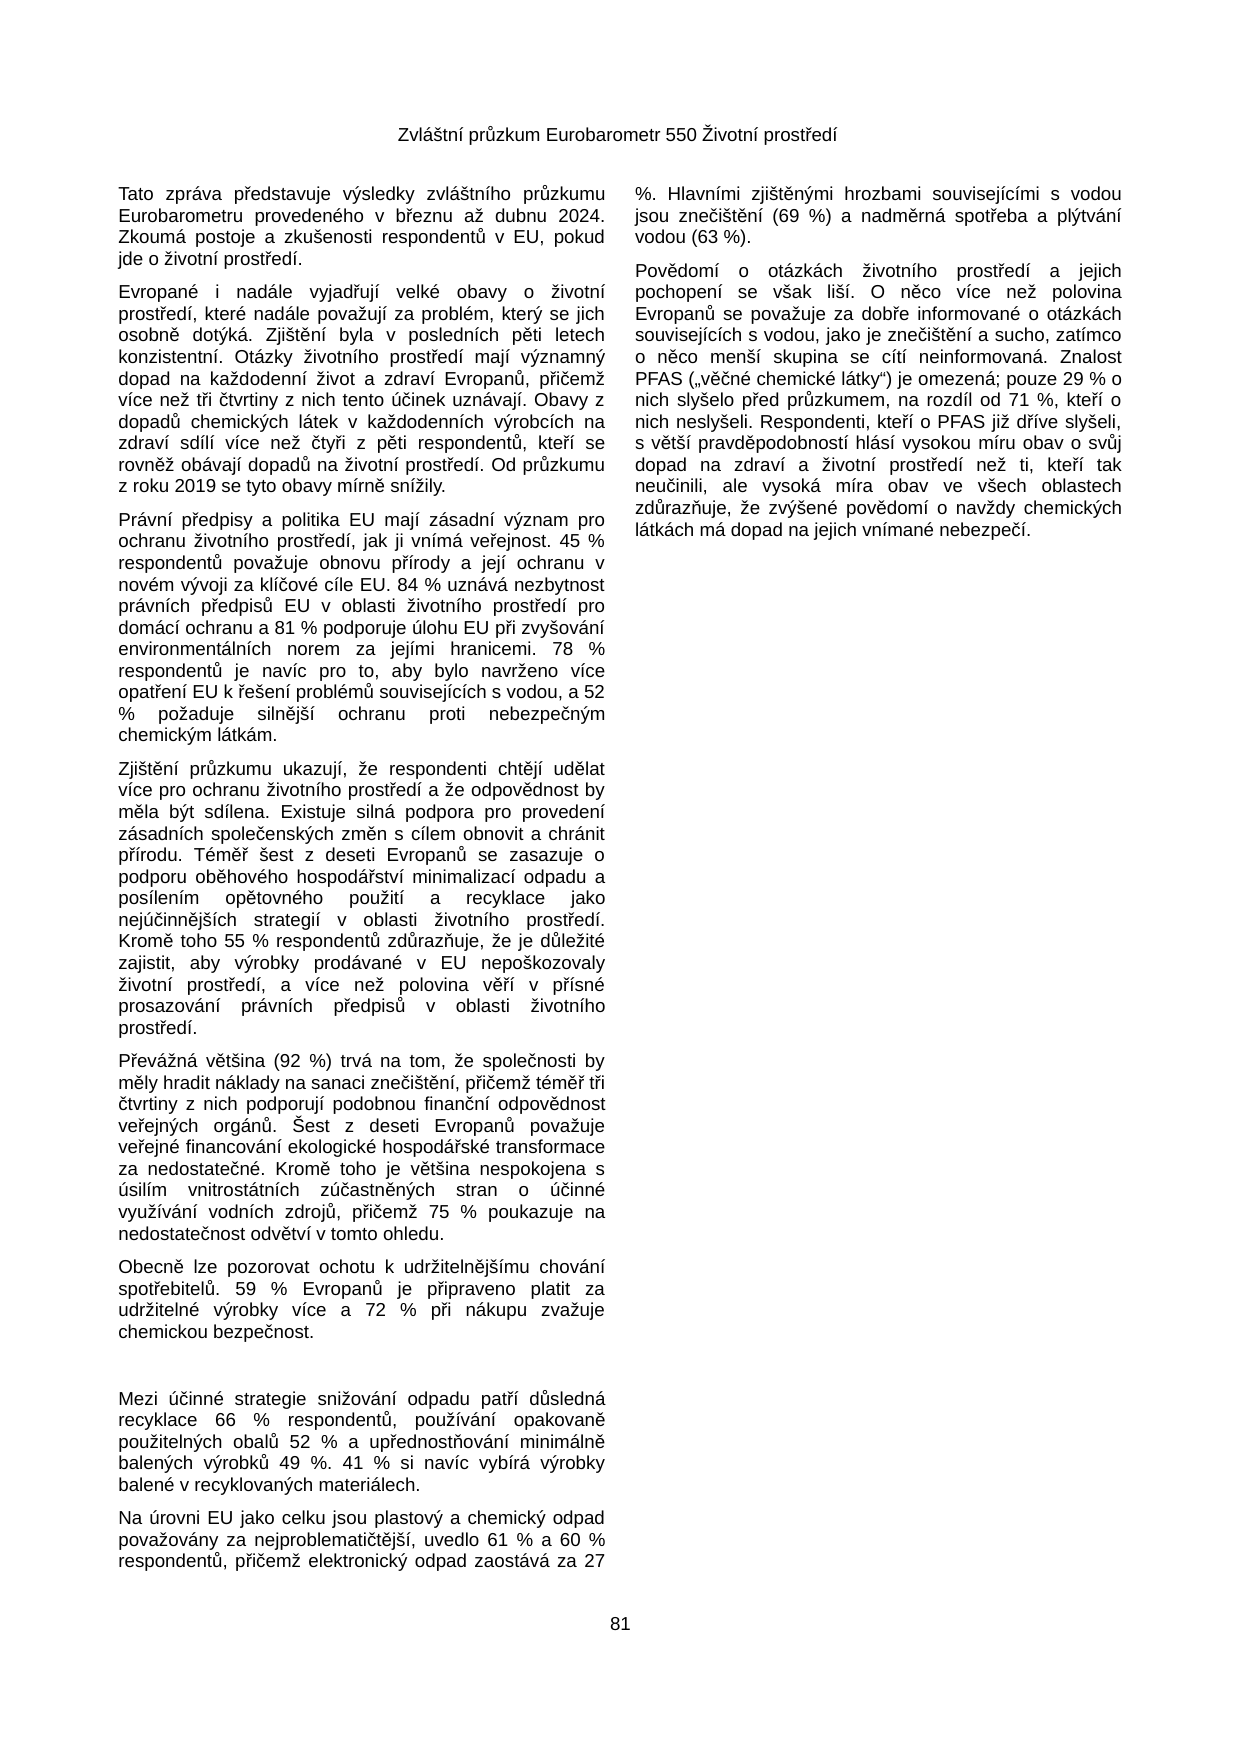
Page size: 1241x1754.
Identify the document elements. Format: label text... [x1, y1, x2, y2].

text Tato zpráva představuje výsledky zvláštního průzkumu Eurobarometru provedeného v březnu až dubnu 2024. Zkoumá postoje a zkušenosti respondentů v EU, pokud jde o životní prostředí. [118, 183, 605, 269]
text %. Hlavními zjištěnými hrozbami souvisejícími s vodou jsou znečištění (69 %) a nadměrná spotřeba a plýtvání vodou (63 %). [635, 183, 1122, 248]
text Právní předpisy a politika EU mají zásadní význam pro ochranu životního prostředí, jak ji vnímá veřejnost. 45 % respondentů považuje obnovu přírody a její ochranu v novém vývoji za klíčové cíle EU. 84 % uznává nezbytnost právních předpisů EU v oblasti životního prostředí pro domácí ochranu a 81 % podporuje úlohu EU při zvyšování environmentálních norem za jejími hranicemi. 78 % respondentů je navíc pro to, aby bylo navrženo více opatření EU k řešení problémů souvisejících s vodou, a 52 % požaduje silnější ochranu proti nebezpečným chemickým látkám. [118, 509, 605, 746]
text Obecně lze pozorovat ochotu k udržitelnějšímu chování spotřebitelů. 59 % Evropanů je připraveno platit za udržitelné výrobky více a 72 % při nákupu zvažuje chemickou bezpečnost. [118, 1256, 605, 1342]
text Evropané i nadále vyjadřují velké obavy o životní prostředí, které nadále považují za problém, který se jich osobně dotýká. Zjištění byla v posledních pěti letech konzistentní. Otázky životního prostředí mají významný dopad na každodenní život a zdraví Evropanů, přičemž více než tři čtvrtiny z nich tento účinek uznávají. Obavy z dopadů chemických látek v každodenních výrobcích na zdraví sdílí více než čtyři z pěti respondentů, kteří se rovněž obávají dopadů na životní prostředí. Od průzkumu z roku 2019 se tyto obavy mírně snížily. [118, 281, 605, 497]
text Zjištění průzkumu ukazují, že respondenti chtějí udělat více pro ochranu životního prostředí a že odpovědnost by měla být sdílena. Existuje silná podpora pro provedení zásadních společenských změn s cílem obnovit a chránit přírodu. Téměř šest z deseti Evropanů se zasazuje o podporu oběhového hospodářství minimalizací odpadu a posílením opětovného použití a recyklace jako nejúčinnějších strategií v oblasti životního prostředí. Kromě toho 55 % respondentů zdůrazňuje, že je důležité zajistit, aby výrobky prodávané v EU nepoškozovaly životní prostředí, a více než polovina věří v přísné prosazování právních předpisů v oblasti životního prostředí. [118, 758, 605, 1038]
text Mezi účinné strategie snižování odpadu patří důsledná recyklace 66 % respondentů, používání opakovaně použitelných obalů 52 % a upřednostňování minimálně balených výrobků 49 %. 41 % si navíc vybírá výrobky balené v recyklovaných materiálech. [118, 1387, 605, 1495]
text Na úrovni EU jako celku jsou plastový a chemický odpad považovány za nejproblematičtější, uvedlo 61 % a 60 % respondentů, přičemž elektronický odpad zaostává za 27 [118, 1507, 605, 1572]
text Převážná většina (92 %) trvá na tom, že společnosti by měly hradit náklady na sanaci znečištění, přičemž téměř tři čtvrtiny z nich podporují podobnou finanční odpovědnost veřejných orgánů. Šest z deseti Evropanů považuje veřejné financování ekologické hospodářské transformace za nedostatečné. Kromě toho je většina nespokojena s úsilím vnitrostátních zúčastněných stran o účinné využívání vodních zdrojů, přičemž 75 % poukazuje na nedostatečnost odvětví v tomto ohledu. [118, 1050, 605, 1244]
text Povědomí o otázkách životního prostředí a jejich pochopení se však liší. O něco více než polovina Evropanů se považuje za dobře informované o otázkách souvisejících s vodou, jako je znečištění a sucho, zatímco o něco menší skupina se cítí neinformovaná. Znalost PFAS („věčné chemické látky“) je omezená; pouze 29 % o nich slyšelo před průzkumem, na rozdíl od 71 %, kteří o nich neslyšeli. Respondenti, kteří o PFAS již dříve slyšeli, s větší pravděpodobností hlásí vysokou míru obav o svůj dopad na zdraví a životní prostředí než ti, kteří tak neučinili, ale vysoká míra obav ve všech oblastech zdůrazňuje, že zvýšené povědomí o navždy chemických látkách má dopad na jejich vnímané nebezpečí. [635, 259, 1122, 540]
